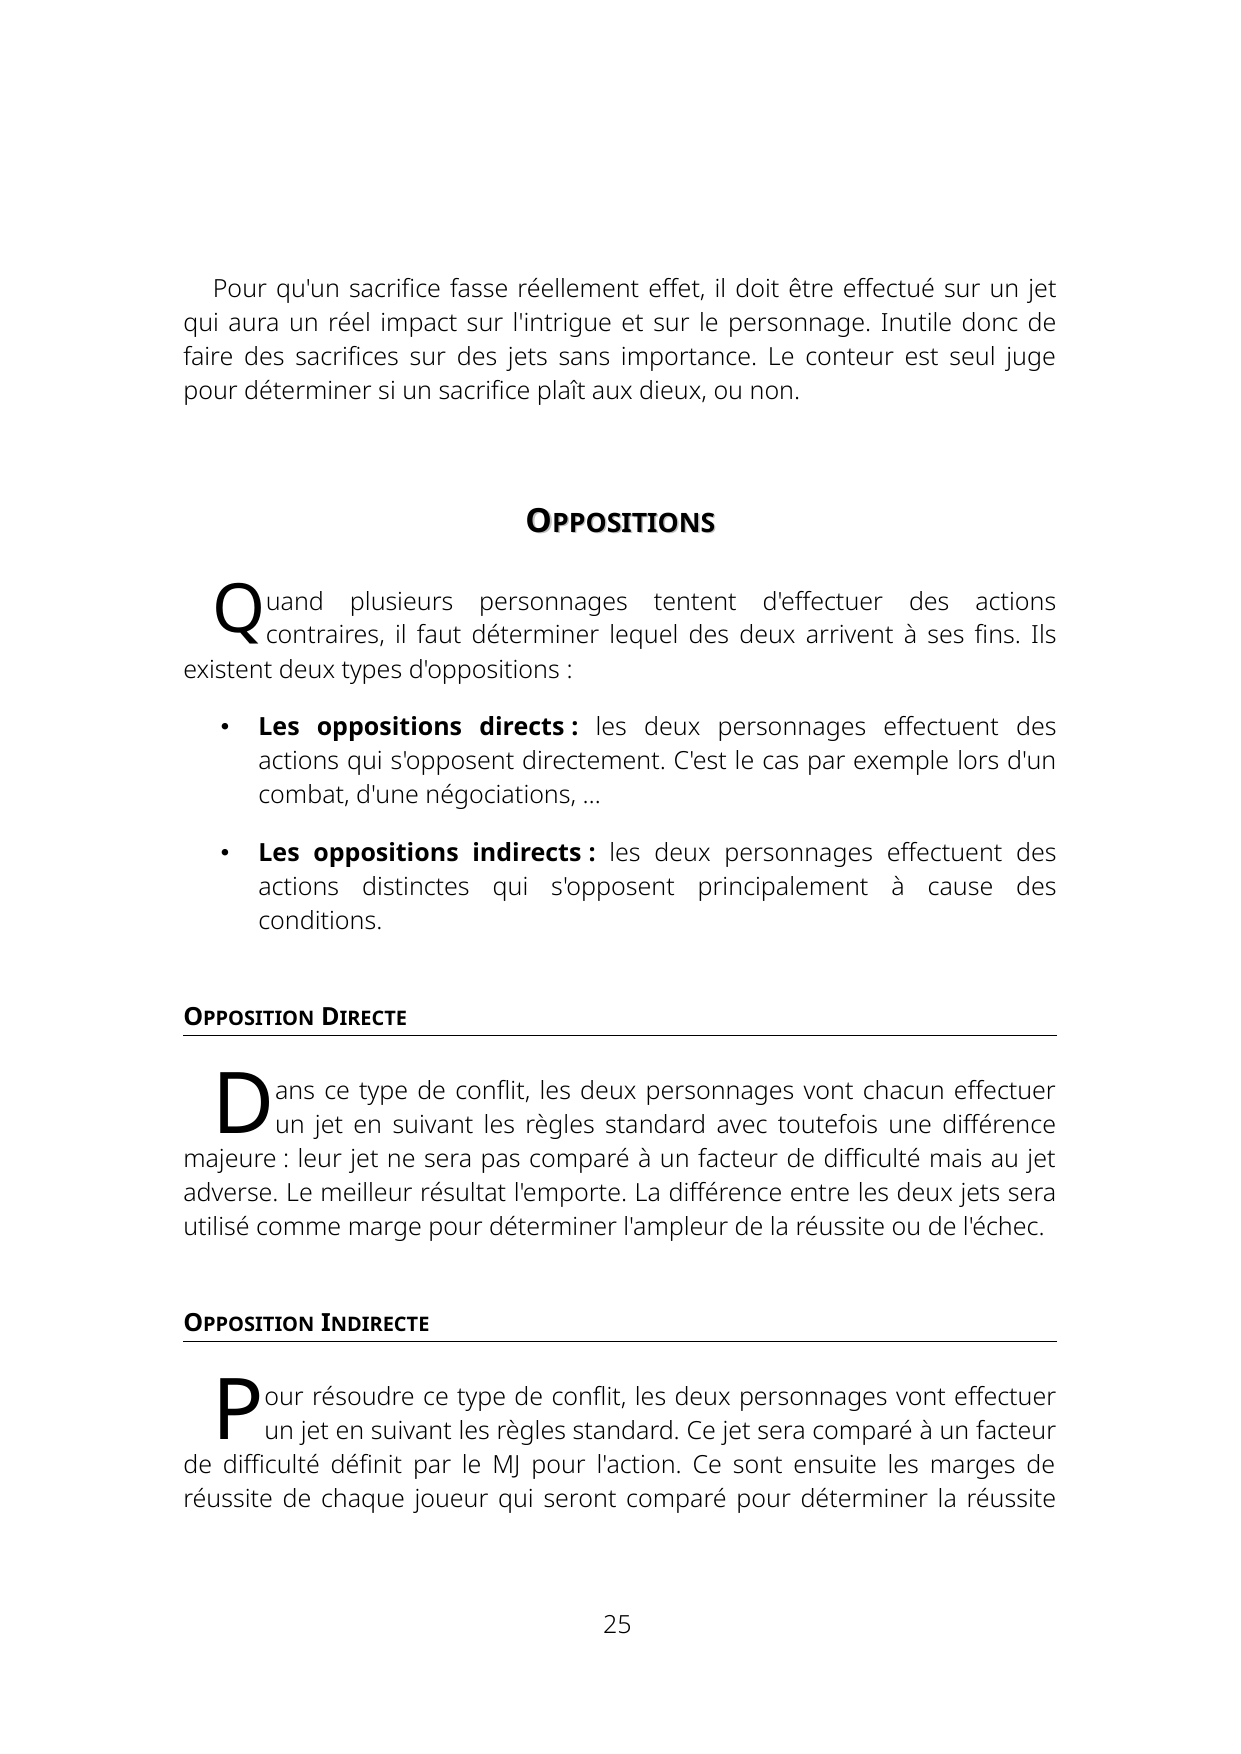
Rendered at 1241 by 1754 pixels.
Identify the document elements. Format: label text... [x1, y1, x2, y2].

text Quand plusieurs personnages tentent d'effectuer des actions contraires, il faut déterminer lequel des deux arrivent à ses fins. Ils existent deux types d'oppositions : [183, 583, 1057, 685]
subtitle Opposition Directe [183, 998, 1057, 1035]
subtitle Opposition Indirecte [183, 1304, 1057, 1341]
list Les oppositions indirects : les deux personnages effectuent des actions distinctes qui s'opposent principalement à cause des conditions. [221, 834, 1057, 937]
list Les oppositions directs : les deux personnages effectuent des actions qui s'opposent directement. C'est le cas par exemple lors d'un combat, d'une négociations, … [221, 709, 1057, 811]
text Dans ce type de conflit, les deux personnages vont chacun effectuer un jet en suivant les règles standard avec toutefois une différence majeure : leur jet ne sera pas comparé à un facteur de difficulté mais au jet adverse. Le meilleur résultat l'emporte. La différence entre les deux jets sera utilisé comme marge pour déterminer l'ampleur de la réussite ou de l'échec. [183, 1072, 1057, 1243]
text Pour qu'un sacrifice fasse réellement effet, il doit être effectué sur un jet qui aura un réel impact sur l'intrigue et sur le personnage. Inutile donc de faire des sacrifices sur des jets sans importance. Le conteur est seul juge pour déterminer si un sacrifice plaît aux dieux, ou non. [183, 270, 1057, 406]
subtitle Oppositions [183, 496, 1057, 542]
text Pour résoudre ce type de conflit, les deux personnages vont effectuer un jet en suivant les règles standard. Ce jet sera comparé à un facteur de difficulté définit par le MJ pour l'action. Ce sont ensuite les marges de réussite de chaque joueur qui seront comparé pour déterminer la réussite [183, 1378, 1057, 1515]
